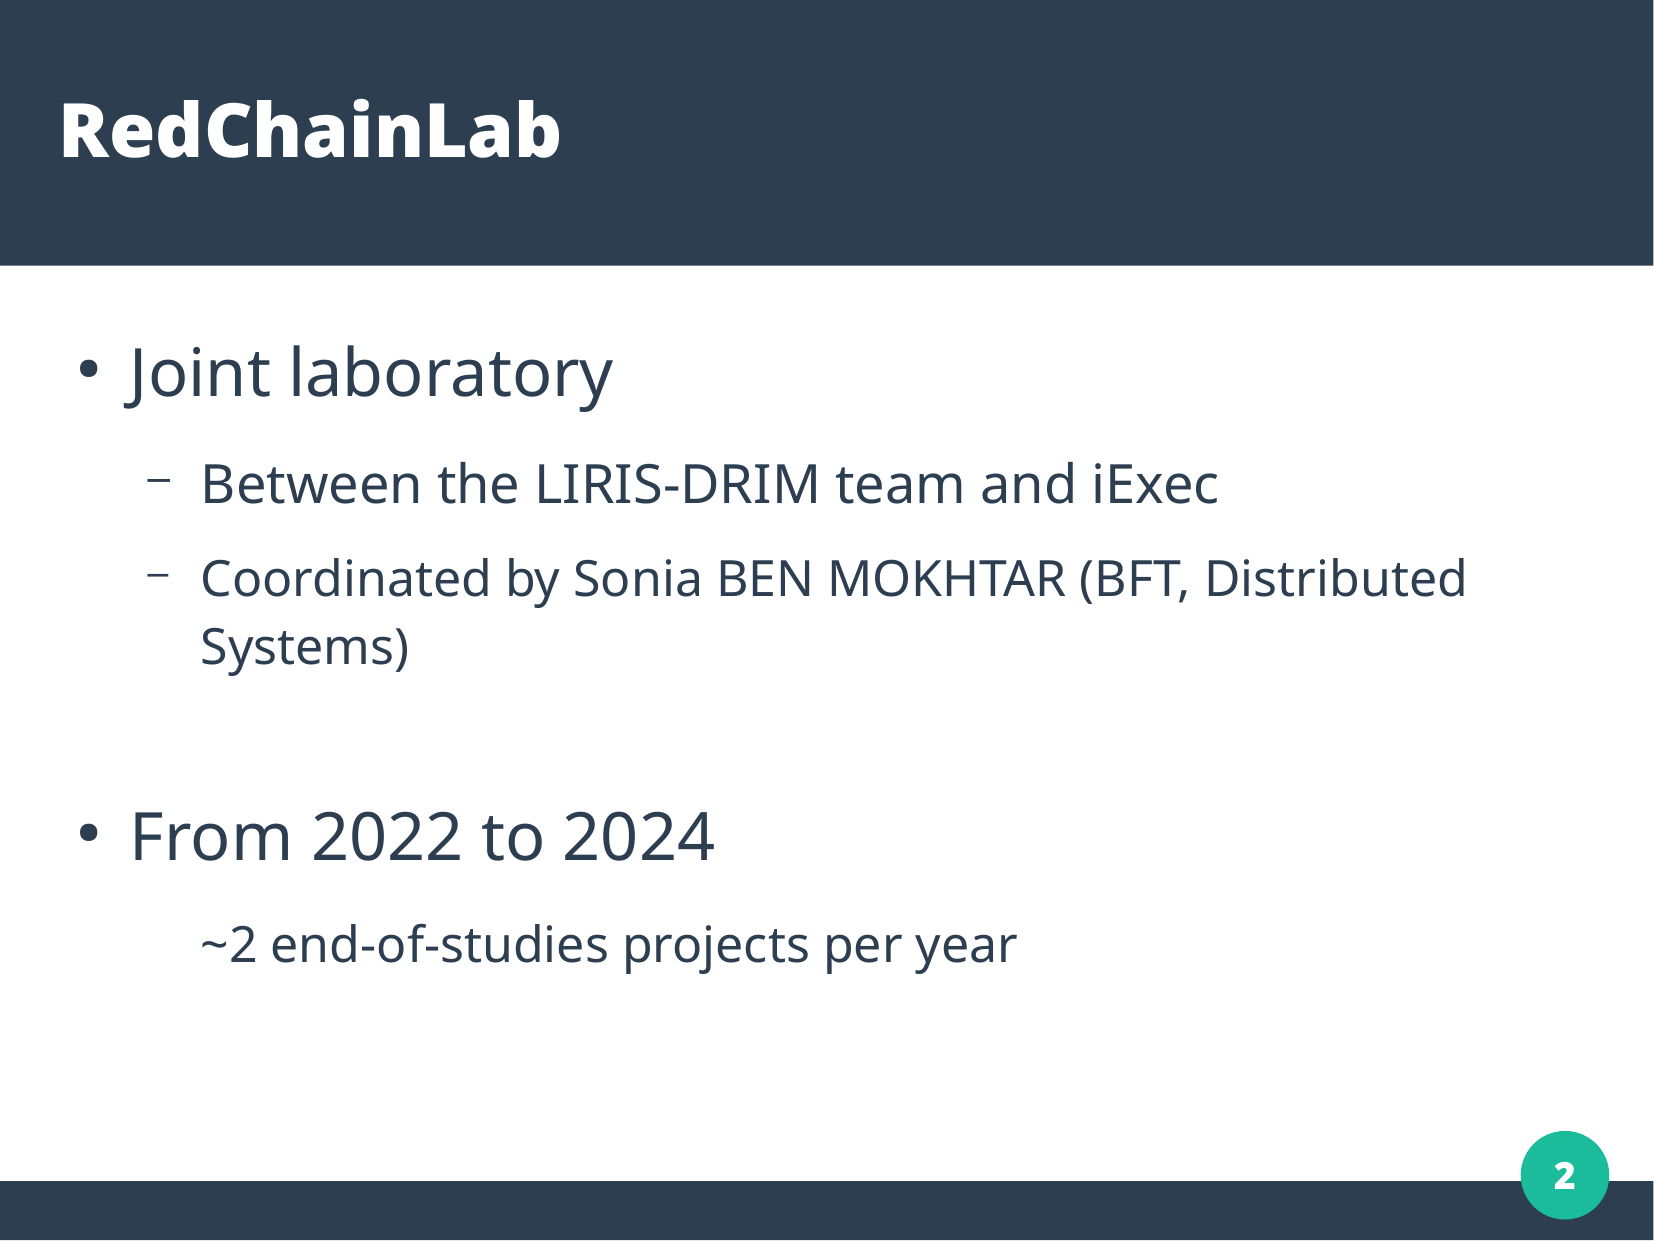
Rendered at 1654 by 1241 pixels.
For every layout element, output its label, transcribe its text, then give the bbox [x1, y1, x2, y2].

list Joint laboratory Between the LIRIS-DRIM team and iExec Coordinated by Sonia BEN MOKHTAR (BFT, Distributed Systems) From 2022 to 2024 ~2 end-of-studies projects per year [59, 324, 1595, 1152]
title RedChainLab [59, 49, 1595, 207]
